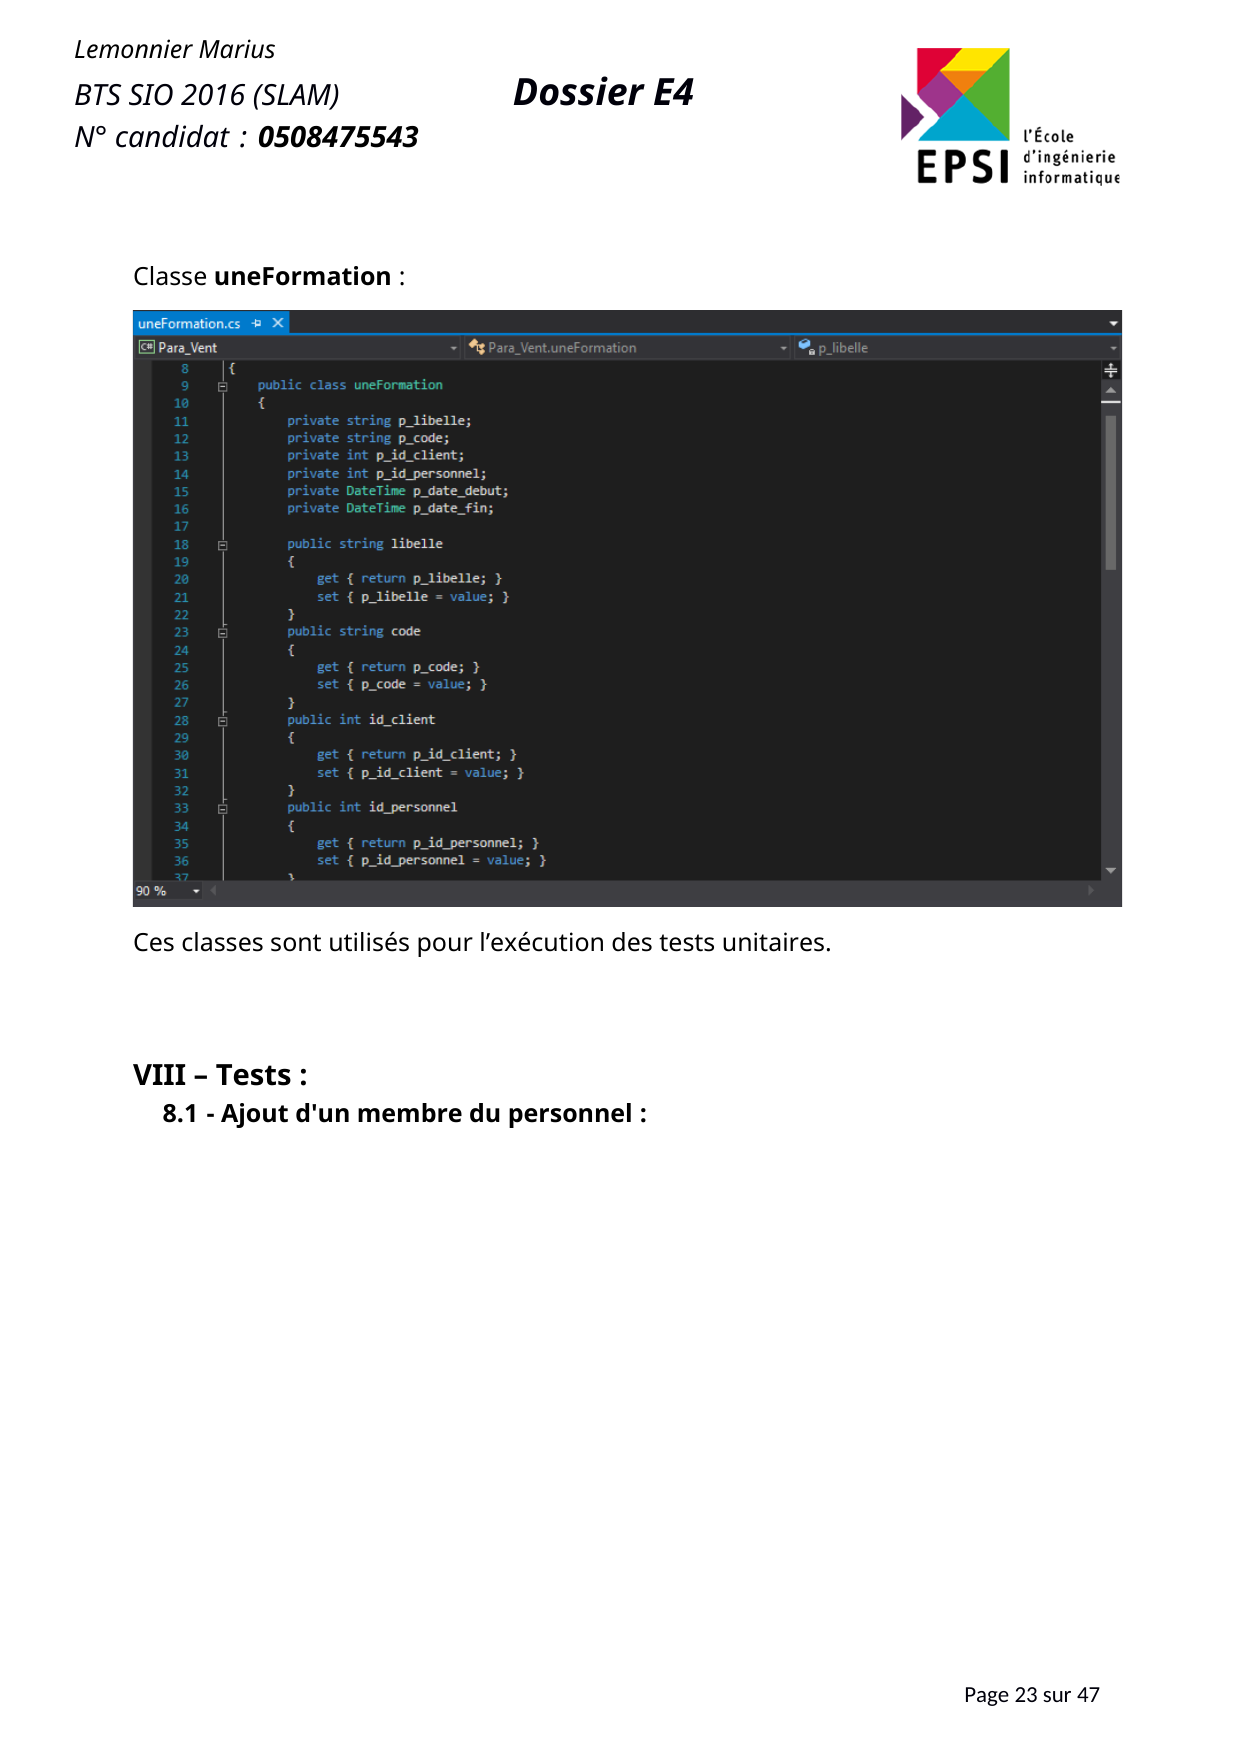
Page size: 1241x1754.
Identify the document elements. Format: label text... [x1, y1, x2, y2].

text Ces classes sont utilisés pour l’exécution des tests unitaires. [133, 924, 1122, 958]
list - Ajout d'un membre du personnel : [162, 1096, 1122, 1130]
picture [901, 48, 1120, 186]
subtitle VIII – Tests : [133, 1054, 1122, 1094]
text Classe uneFormation : [133, 258, 1122, 292]
picture [132, 310, 1123, 907]
